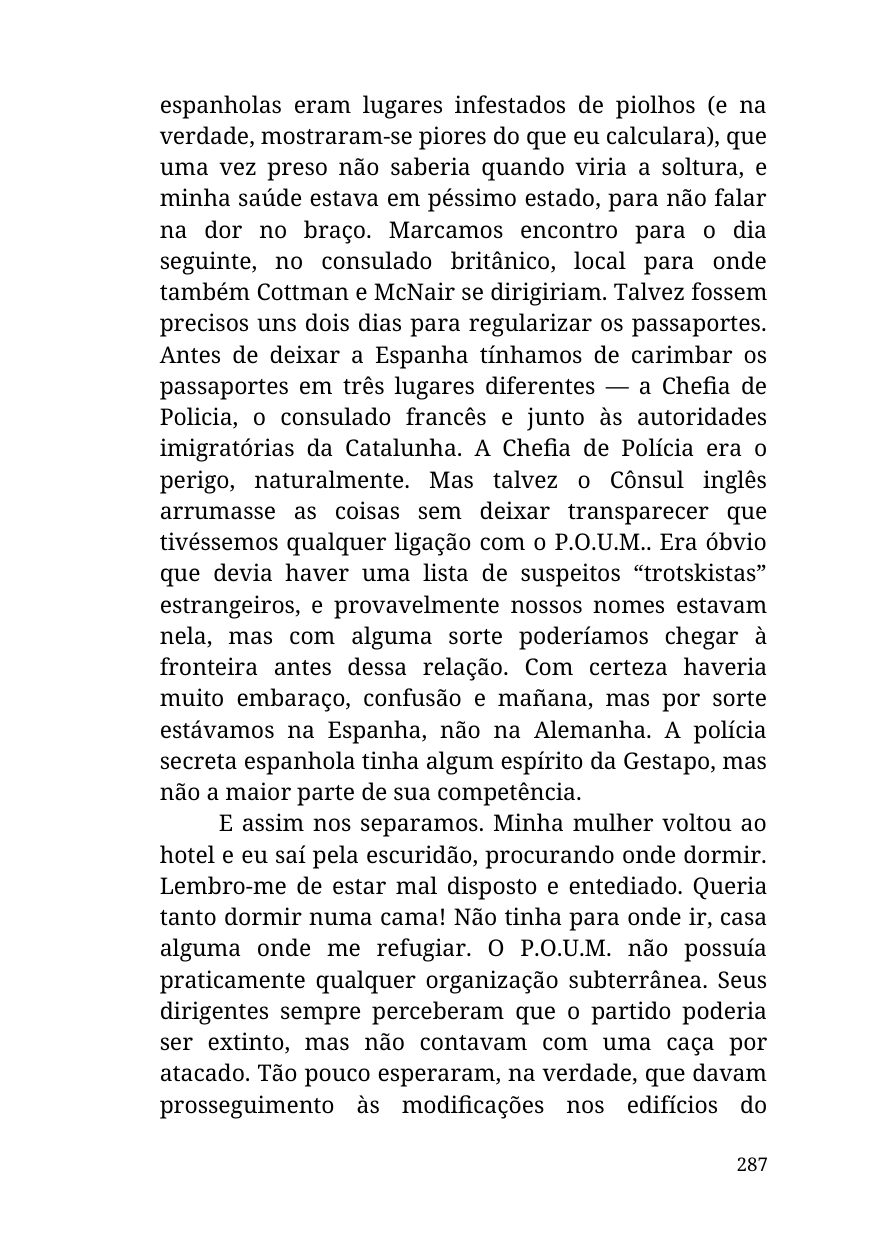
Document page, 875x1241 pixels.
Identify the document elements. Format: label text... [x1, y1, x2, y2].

text E assim nos separamos. Minha mulher voltou ao hotel e eu saí pela escuridão, procurando onde dormir. Lembro-me de estar mal disposto e entediado. Queria tanto dormir numa cama! Não tinha para onde ir, casa alguma onde me refugiar. O P.O.U.M. não possuía praticamente qualquer organização subterrânea. Seus dirigentes sempre perceberam que o partido poderia ser extinto, mas não contavam com uma caça por atacado. Tão pouco esperaram, na verdade, que davam prosseguimento às modificações nos edifícios do [159, 807, 768, 1120]
text espanholas eram lugares infestados de piolhos (e na verdade, mostraram-se piores do que eu calculara), que uma vez preso não saberia quando viria a soltura, e minha saúde estava em péssimo estado, para não falar na dor no braço. Marcamos encontro para o dia seguinte, no consulado britânico, local para onde também Cottman e McNair se dirigiriam. Talvez fossem precisos uns dois dias para regularizar os passaportes. Antes de deixar a Espanha tínhamos de carimbar os passaportes em três lugares diferentes — a Chefia de Policia, o consulado francês e junto às autoridades imigratórias da Catalunha. A Chefia de Polícia era o perigo, naturalmente. Mas talvez o Cônsul inglês arrumasse as coisas sem deixar transparecer que tivéssemos qualquer ligação com o P.O.U.M.. Era óbvio que devia haver uma lista de suspeitos “trotskistas” estrangeiros, e provavelmente nossos nomes estavam nela, mas com alguma sorte poderíamos chegar à fronteira antes dessa relação. Com certeza haveria muito embaraço, confusão e mañana, mas por sorte estávamos na Espanha, não na Alemanha. A polícia secreta espanhola tinha algum espírito da Gestapo, mas não a maior parte de sua competência. [159, 88, 768, 807]
